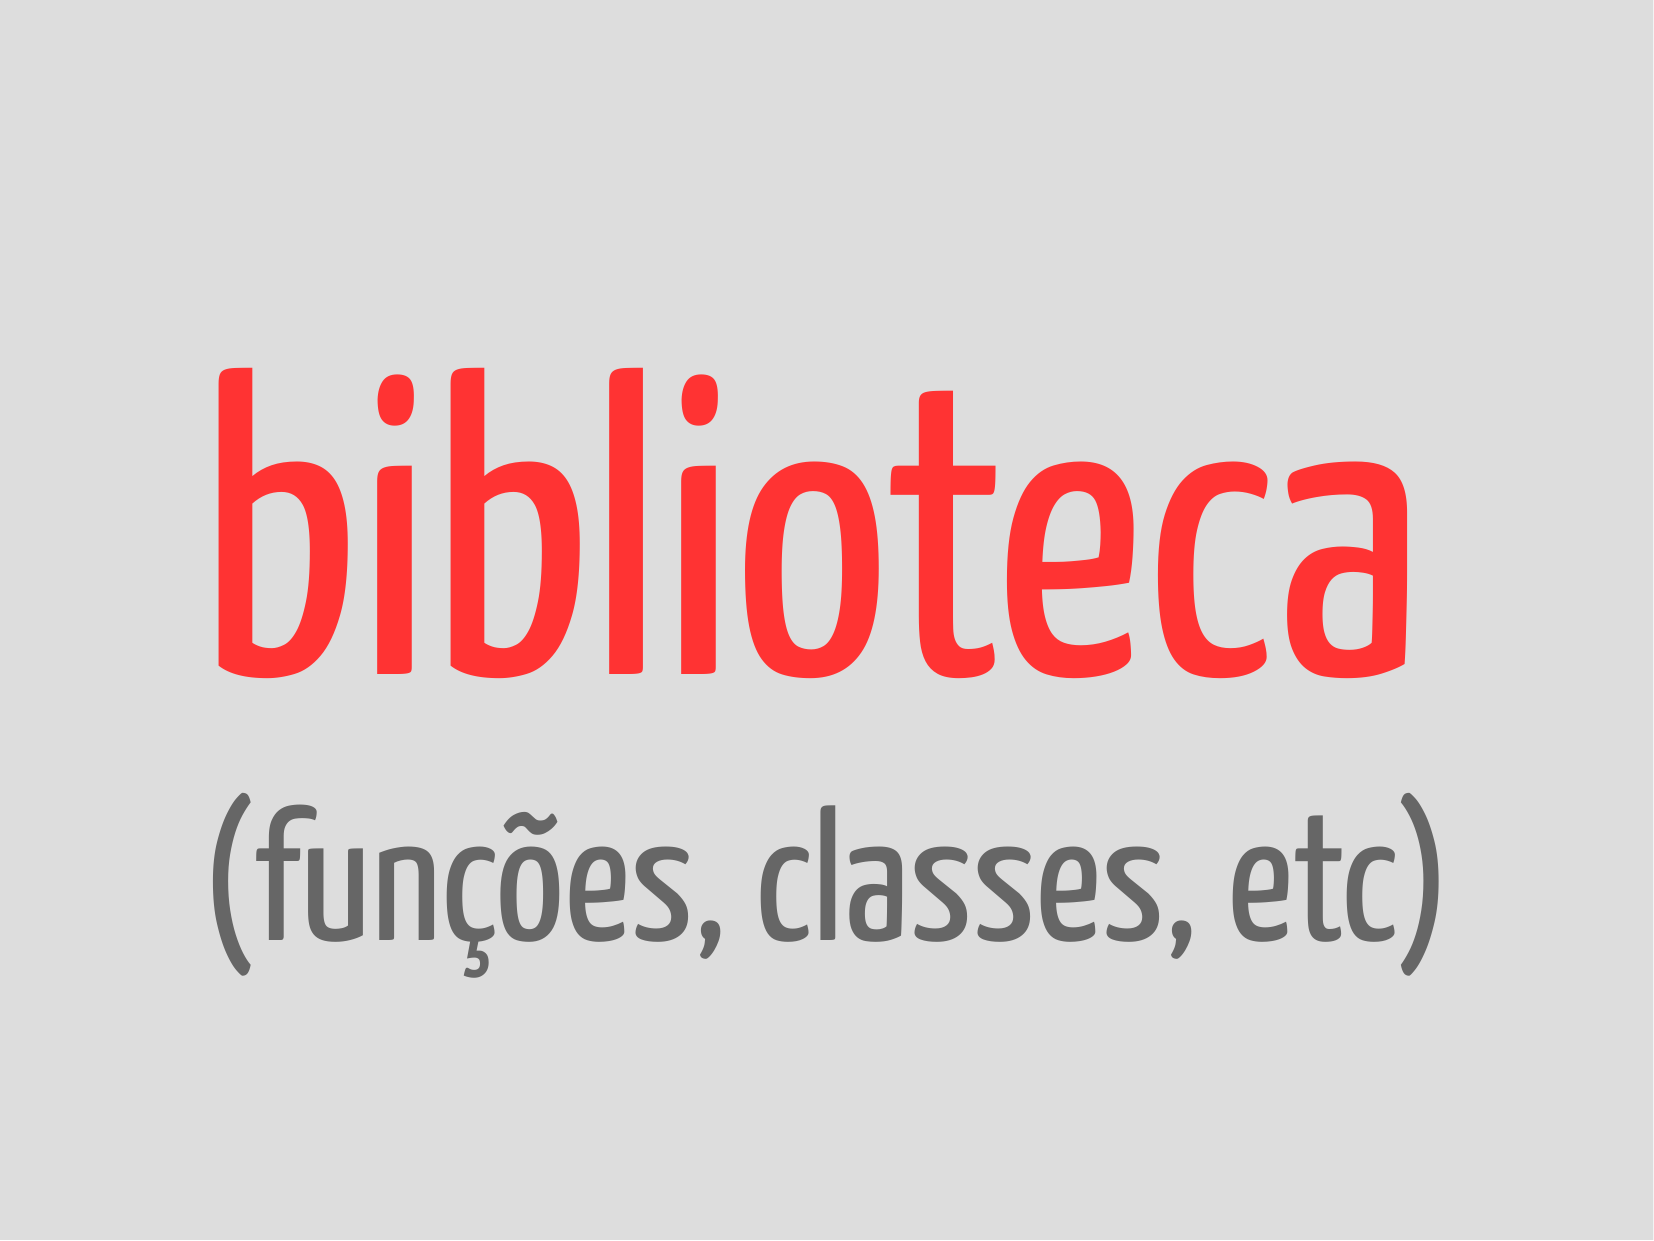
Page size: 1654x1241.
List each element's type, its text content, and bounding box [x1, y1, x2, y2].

title biblioteca (funções, classes, etc) [82, 109, 1571, 1126]
